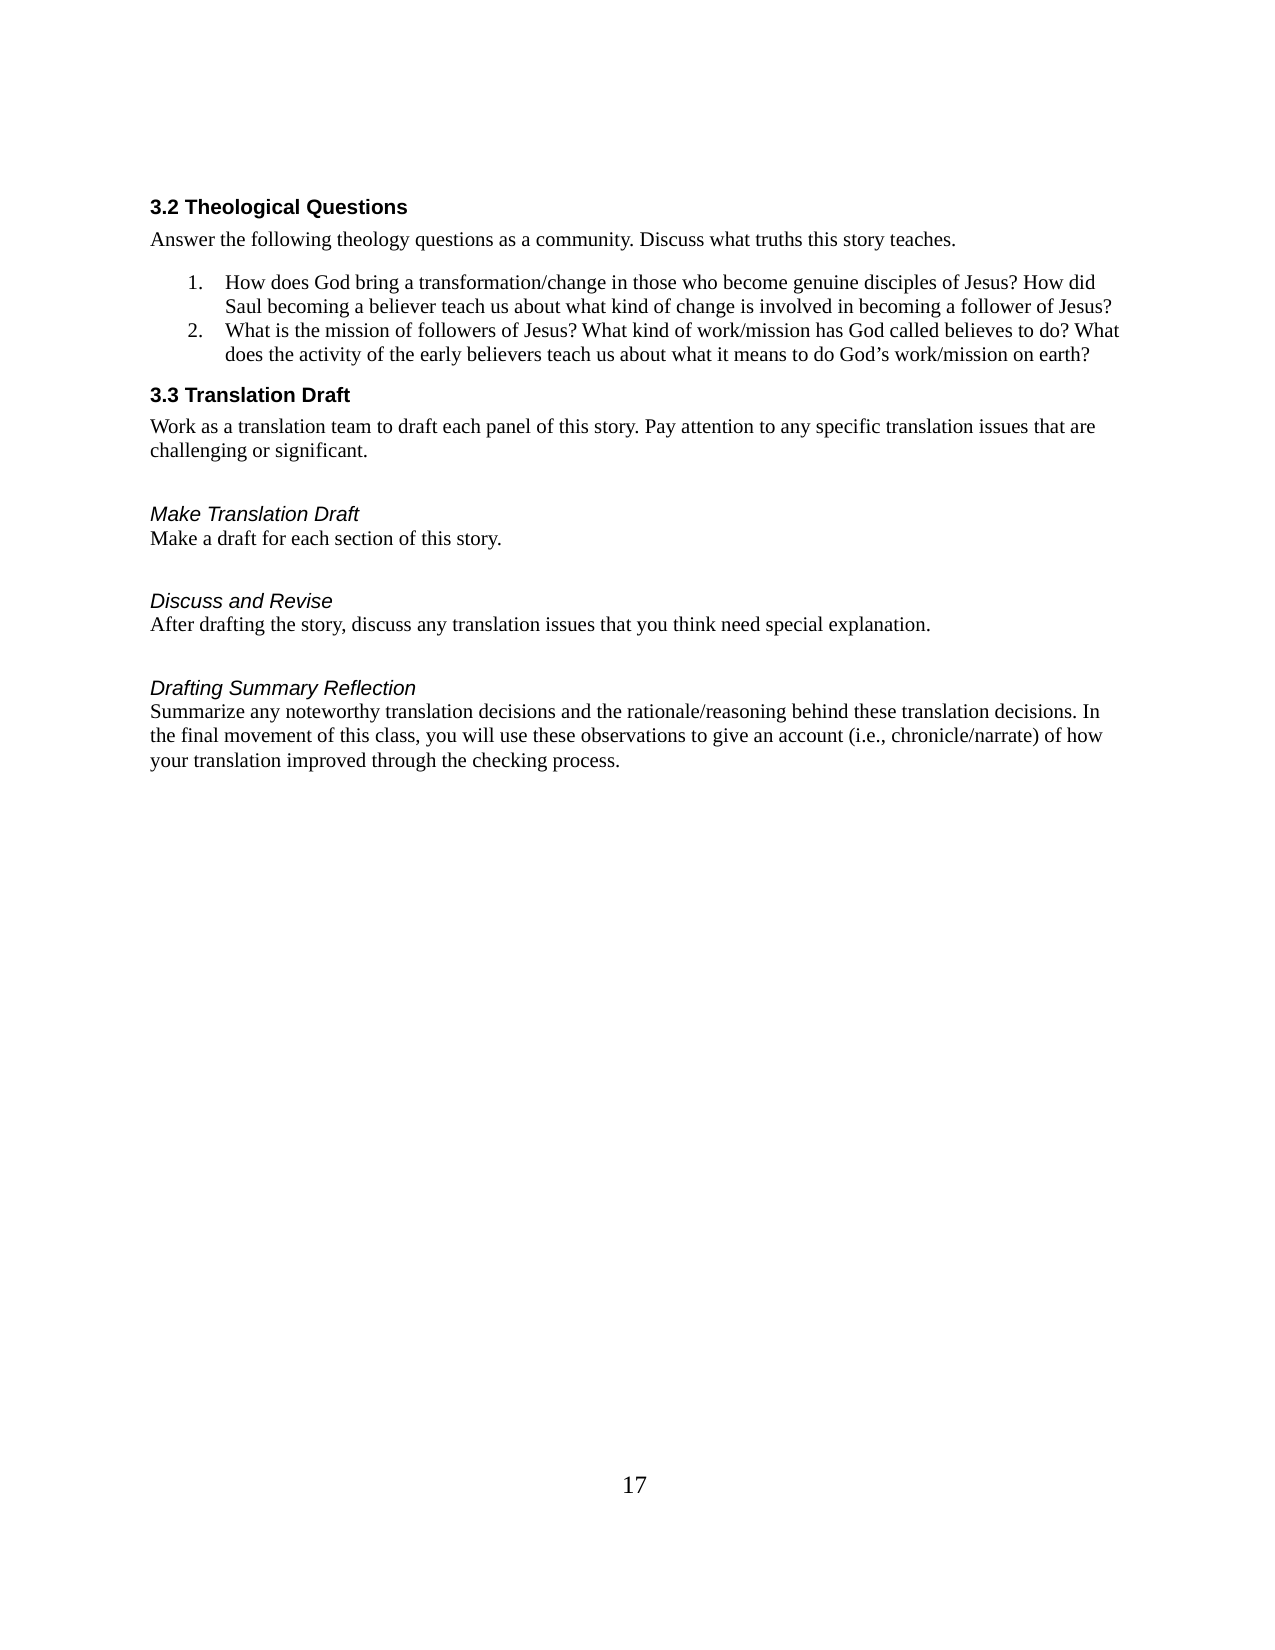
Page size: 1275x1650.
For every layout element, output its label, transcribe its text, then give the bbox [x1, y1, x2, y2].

subtitle 3.2 Theological Questions [150, 195, 1125, 219]
list How does God bring a transformation/change in those who become genuine disciples of Jesus? How did Saul becoming a believer teach us about what kind of change is involved in becoming a follower of Jesus? [187, 270, 1125, 318]
text Answer the following theology questions as a community. Discuss what truths this story teaches. [150, 227, 1125, 251]
text After drafting the story, discuss any translation issues that you think need special explanation. [150, 612, 1125, 636]
subtitle Drafting Summary Reflection [150, 675, 1125, 699]
list What is the mission of followers of Jesus? What kind of work/mission has God called believes to do? What does the activity of the early believers teach us about what it means to do God’s work/mission on earth? [187, 318, 1125, 366]
text Work as a translation team to draft each panel of this story. Pay attention to any specific translation issues that are challenging or significant. [150, 414, 1125, 462]
subtitle Make Translation Draft [150, 501, 1125, 525]
subtitle 3.3 Translation Draft [150, 383, 1125, 407]
text Summarize any noteworthy translation decisions and the rationale/reasoning behind these translation decisions. In the final movement of this class, you will use these observations to give an account (i.e., chronicle/narrate) of how your translation improved through the checking process. [150, 699, 1125, 772]
text Make a draft for each section of this story. [150, 525, 1125, 549]
subtitle Discuss and Revise [150, 588, 1125, 612]
